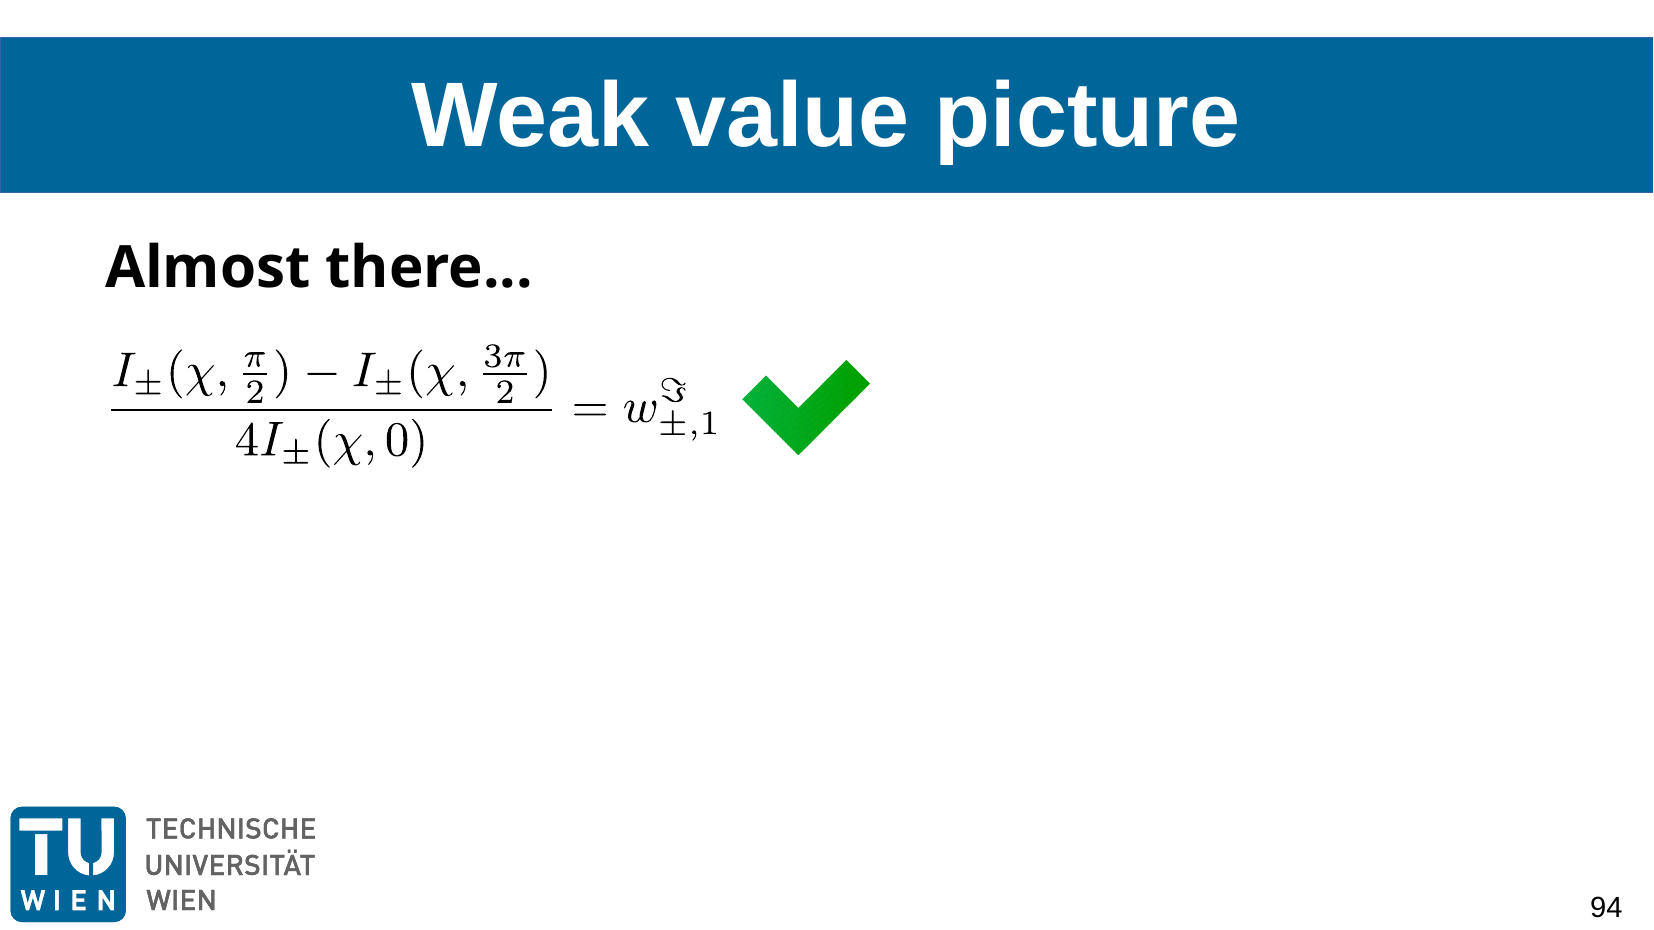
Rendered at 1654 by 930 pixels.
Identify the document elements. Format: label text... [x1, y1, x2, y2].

picture [742, 359, 871, 456]
title Weak value picture [0, 37, 1653, 193]
picture [105, 338, 726, 471]
list Almost there... [105, 225, 1593, 316]
